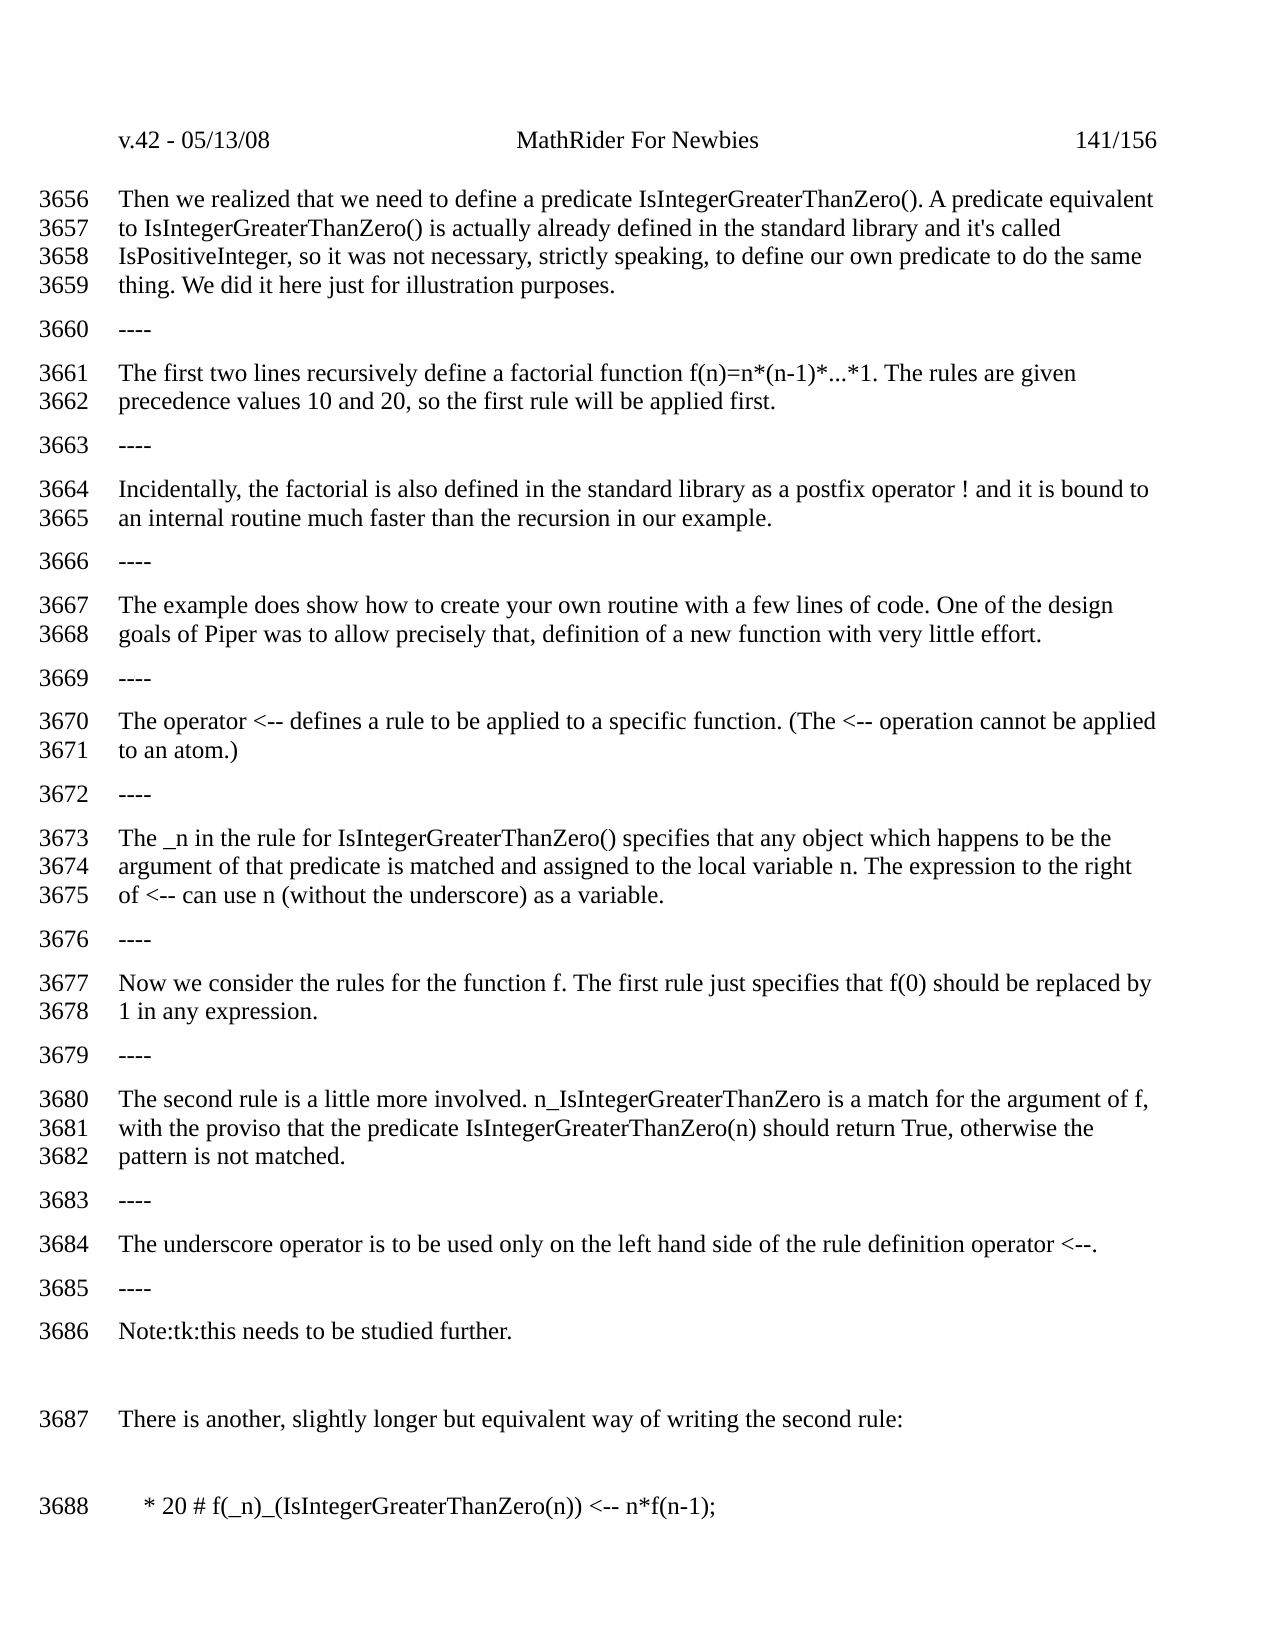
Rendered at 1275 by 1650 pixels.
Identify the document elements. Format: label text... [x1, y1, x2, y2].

text The underscore operator is to be used only on the left hand side of the rule definition operator <--. [118, 1229, 1157, 1258]
text The first two lines recursively define a factorial function f(n)=n*(n-1)*...*1. The rules are given precedence values 10 and 20, so the first rule will be applied first. [118, 358, 1157, 415]
text Note:tk:this needs to be studied further. [118, 1316, 1157, 1345]
text The _n in the rule for IsIntegerGreaterThanZero() specifies that any object which happens to be the argument of that predicate is matched and assigned to the local variable n. The expression to the right of <-- can use n (without the underscore) as a variable. [118, 823, 1157, 909]
text ---- [118, 779, 1157, 808]
text * 20 # f(_n)_(IsIntegerGreaterThanZero(n)) <-- n*f(n-1); [118, 1491, 1157, 1520]
text Then we realized that we need to define a predicate IsIntegerGreaterThanZero(). A predicate equivalent to IsIntegerGreaterThanZero() is actually already defined in the standard library and it's called IsPositiveInteger, so it was not necessary, strictly speaking, to define our own predicate to do the same thing. We did it here just for illustration purposes. [118, 184, 1157, 299]
text ---- [118, 546, 1157, 575]
text The second rule is a little more involved. n_IsIntegerGreaterThanZero is a match for the argument of f, with the proviso that the predicate IsIntegerGreaterThanZero(n) should return True, otherwise the pattern is not matched. [118, 1084, 1157, 1170]
text Now we consider the rules for the function f. The first rule just specifies that f(0) should be replaced by 1 in any expression. [118, 968, 1157, 1025]
text ---- [118, 924, 1157, 953]
text Incidentally, the factorial is also defined in the standard library as a postfix operator ! and it is bound to an internal routine much faster than the recursion in our example. [118, 474, 1157, 531]
text The operator <-- defines a rule to be applied to a specific function. (The <-- operation cannot be applied to an atom.) [118, 706, 1157, 764]
text ---- [118, 1273, 1157, 1301]
text The example does show how to create your own routine with a few lines of code. One of the design goals of Piper was to allow precisely that, definition of a new function with very little effort. [118, 590, 1157, 648]
text ---- [118, 1040, 1157, 1069]
text ---- [118, 430, 1157, 459]
text ---- [118, 1185, 1157, 1214]
text ---- [118, 663, 1157, 691]
text ---- [118, 314, 1157, 343]
text There is another, slightly longer but equivalent way of writing the second rule: [118, 1404, 1157, 1433]
